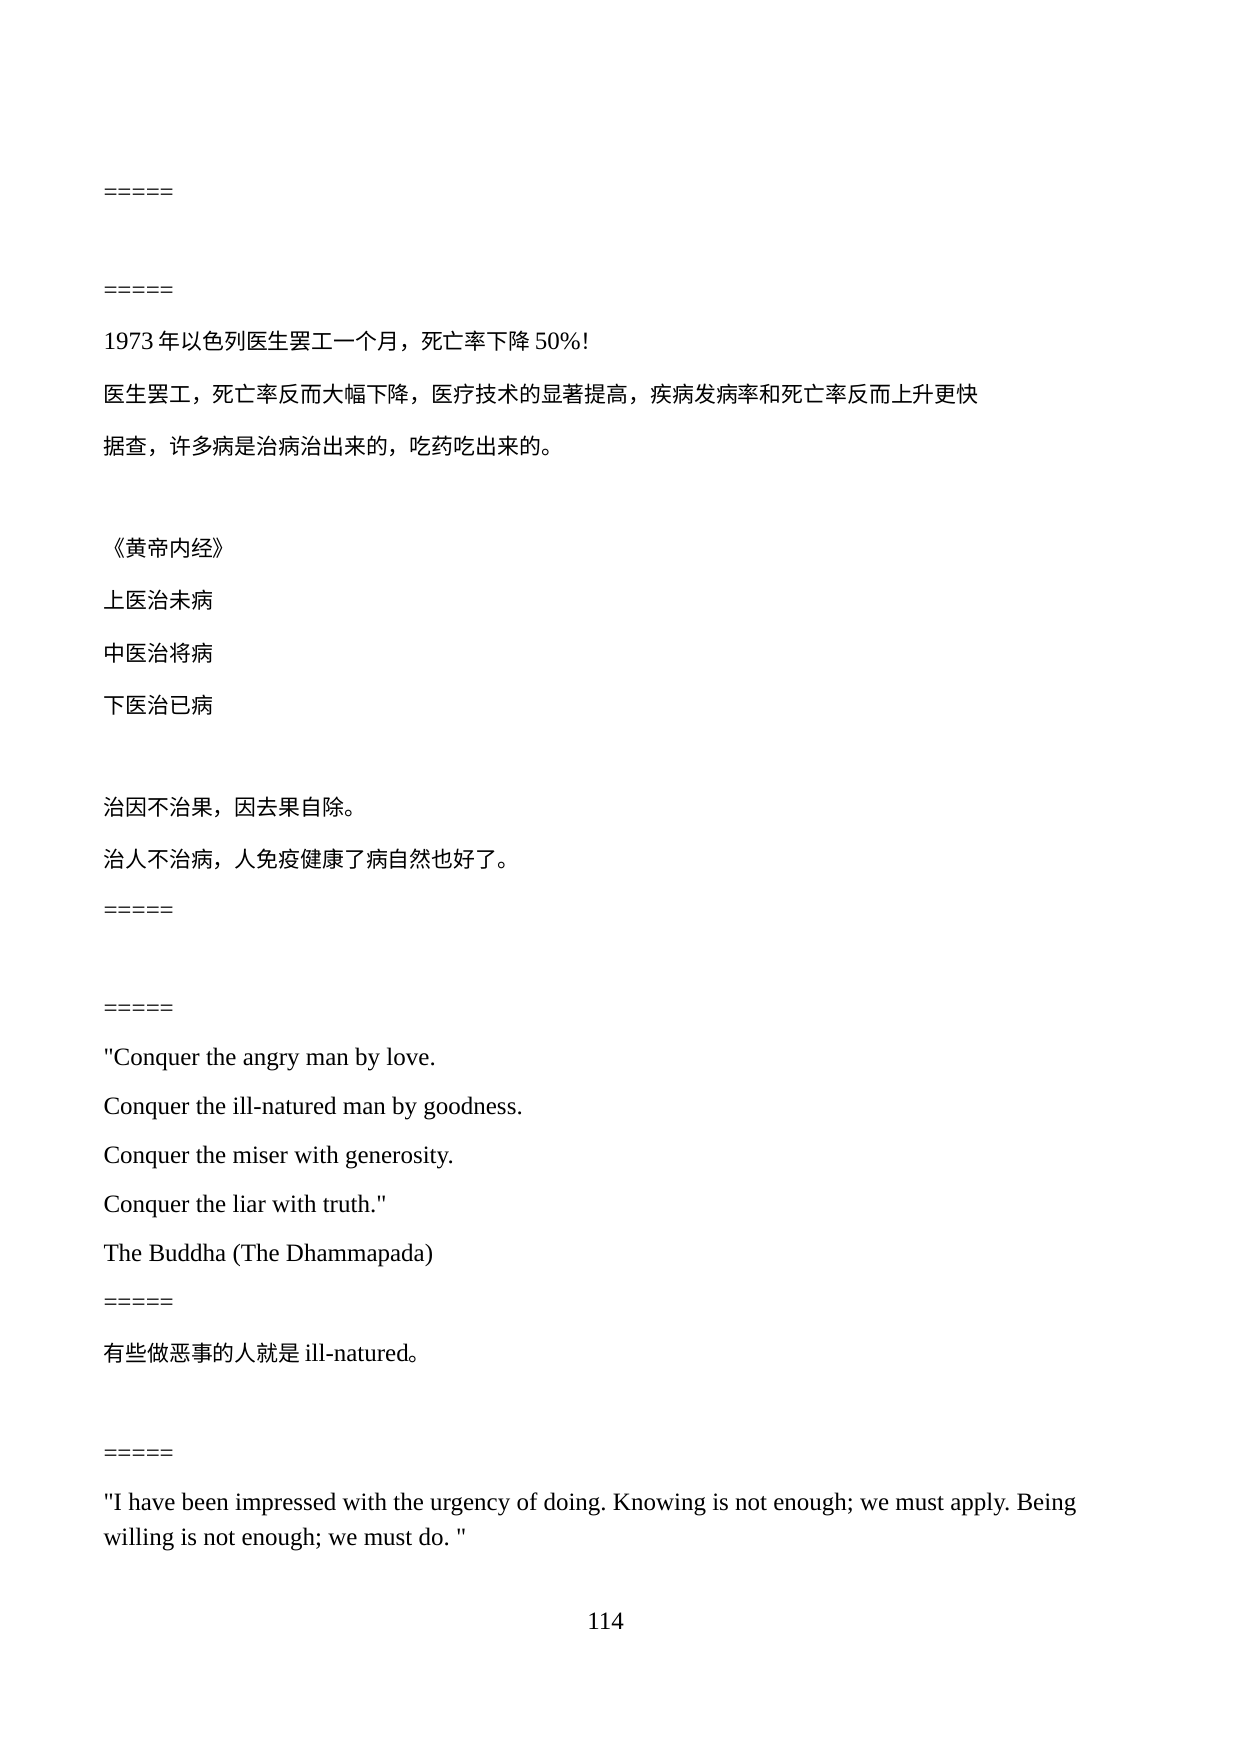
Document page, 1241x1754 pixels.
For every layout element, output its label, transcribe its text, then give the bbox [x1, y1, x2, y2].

text 治因不治果，因去果自除。 [103, 790, 1107, 822]
text Conquer the ill-natured man by goodness. [103, 1091, 1107, 1120]
text ===== [103, 275, 1107, 304]
text 据查，许多病是治病治出来的，吃药吃出来的。 [103, 429, 1107, 461]
text "Conquer the angry man by love. [103, 1042, 1107, 1071]
text The Buddha (The Dhammapada) [103, 1238, 1107, 1267]
text ===== [103, 993, 1107, 1022]
text 下医治已病 [103, 688, 1107, 720]
text 治人不治病，人免疫健康了病自然也好了。 [103, 842, 1107, 874]
text ===== [103, 1438, 1107, 1467]
text 有些做恶事的人就是ill-natured。 [103, 1336, 1107, 1368]
text Conquer the miser with generosity. [103, 1140, 1107, 1169]
text 上医治未病 [103, 583, 1107, 615]
text 1973年以色列医生罢工一个月，死亡率下降50%！ [103, 324, 1107, 356]
text ===== [103, 177, 1107, 206]
text Conquer the liar with truth." [103, 1189, 1107, 1218]
text "I have been impressed with the urgency of doing. Knowing is not enough; we must apply. Being willing is not enough; we must do. " [103, 1487, 1107, 1550]
text 医生罢工，死亡率反而大幅下降，医疗技术的显著提高，疾病发病率和死亡率反而上升更快 [103, 377, 1107, 408]
text 中医治将病 [103, 636, 1107, 667]
text ===== [103, 1287, 1107, 1316]
text ===== [103, 895, 1107, 924]
text 《黄帝内经》 [103, 531, 1107, 562]
